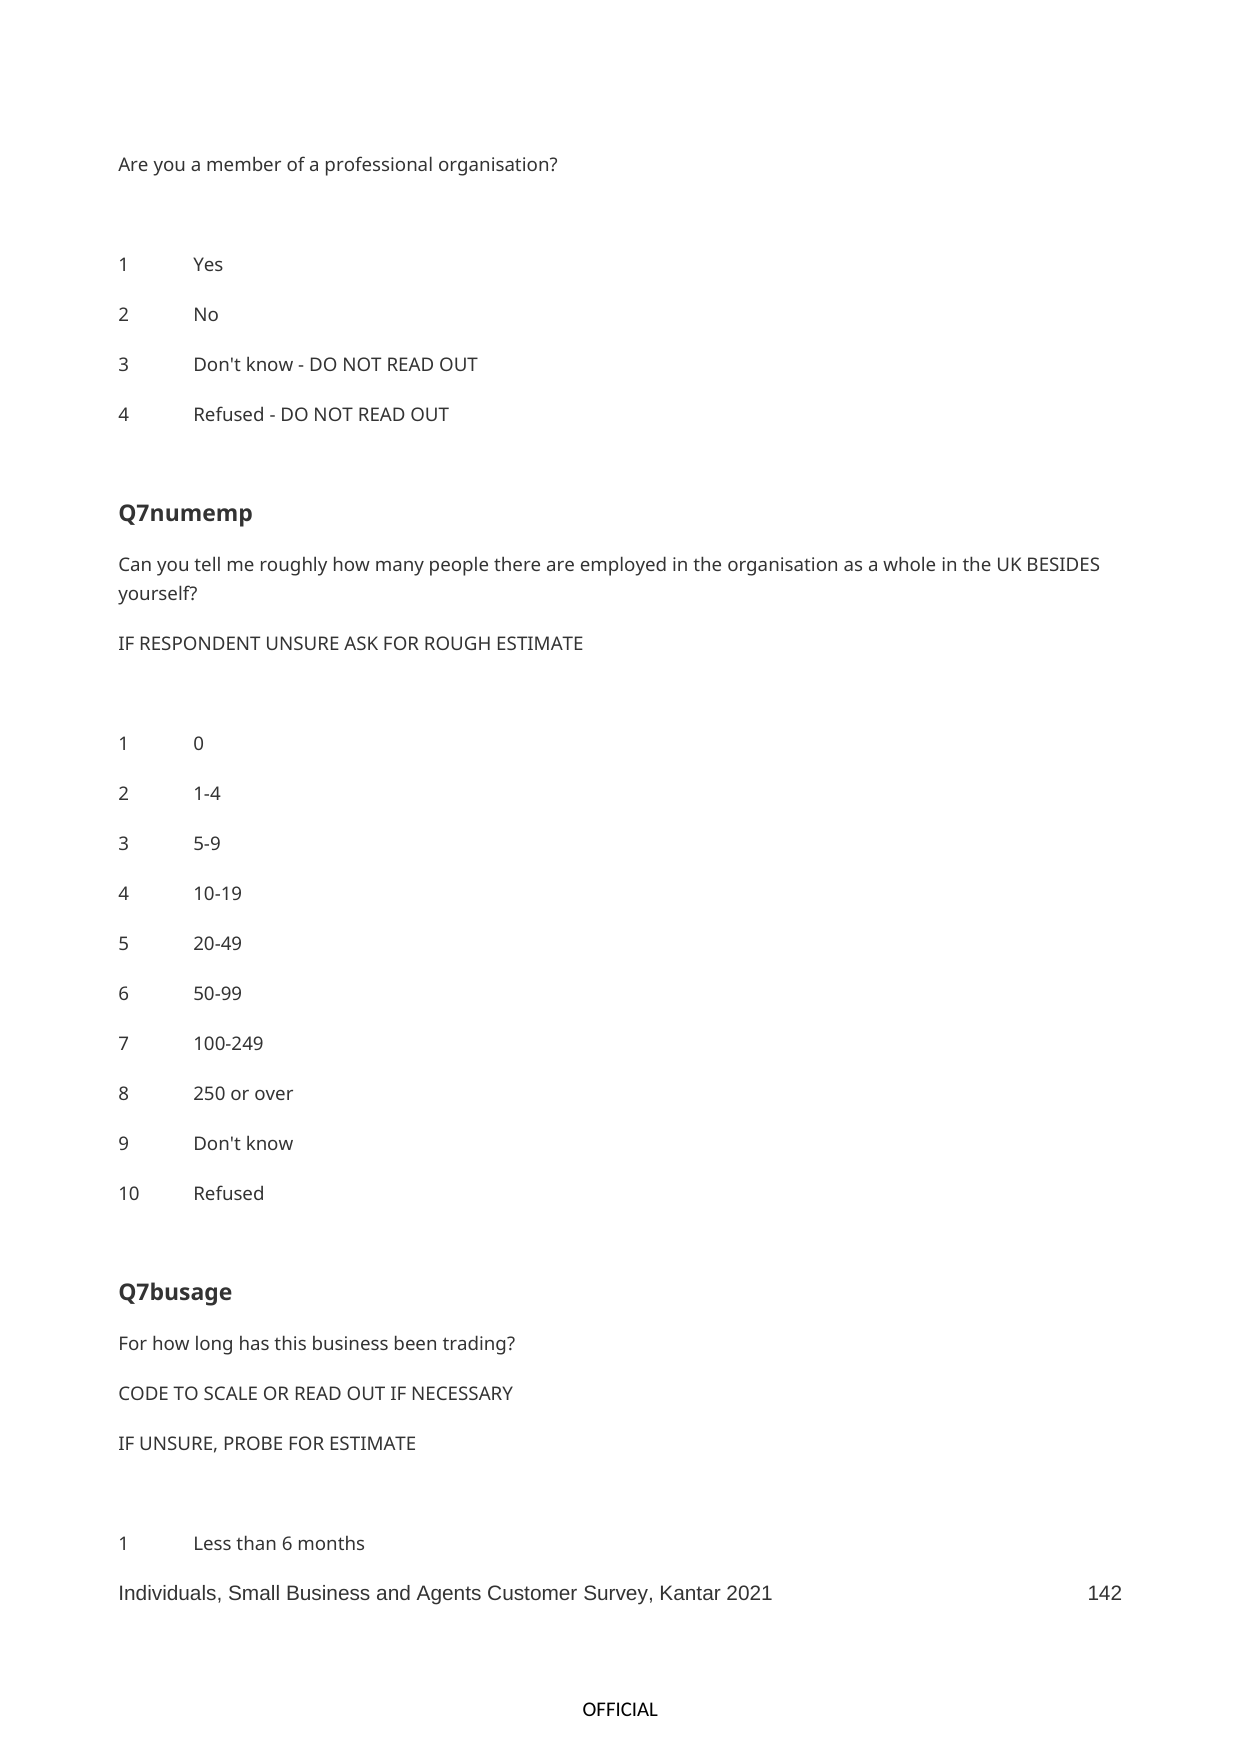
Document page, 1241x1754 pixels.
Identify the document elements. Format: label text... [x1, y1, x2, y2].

text 6 50-99 [118, 977, 1122, 1006]
text For how long has this business been trading? [118, 1327, 1122, 1356]
text 4 Refused - DO NOT READ OUT [118, 398, 1122, 427]
text 9 Don't know [118, 1127, 1122, 1156]
text 10 Refused [118, 1177, 1122, 1206]
text 3 5-9 [118, 827, 1122, 856]
text 1 Yes [118, 248, 1122, 277]
text 8 250 or over [118, 1077, 1122, 1106]
text 3 Don't know - DO NOT READ OUT [118, 348, 1122, 377]
text IF RESPONDENT UNSURE ASK FOR ROUGH ESTIMATE [118, 627, 1122, 656]
text Are you a member of a professional organisation? [118, 148, 1122, 177]
text 4 10-19 [118, 877, 1122, 906]
text 2 No [118, 298, 1122, 327]
text 5 20-49 [118, 927, 1122, 956]
text Q7busage [118, 1277, 1122, 1306]
text 1 Less than 6 months [118, 1527, 1122, 1556]
text 7 100-249 [118, 1027, 1122, 1056]
text Q7numemp [118, 498, 1122, 527]
text Can you tell me roughly how many people there are employed in the organisation as a whole in the UK BESIDES yourself? [118, 548, 1122, 606]
text 1 0 [118, 727, 1122, 756]
text 2 1-4 [118, 777, 1122, 806]
text IF UNSURE, PROBE FOR ESTIMATE [118, 1427, 1122, 1456]
text CODE TO SCALE OR READ OUT IF NECESSARY [118, 1377, 1122, 1406]
